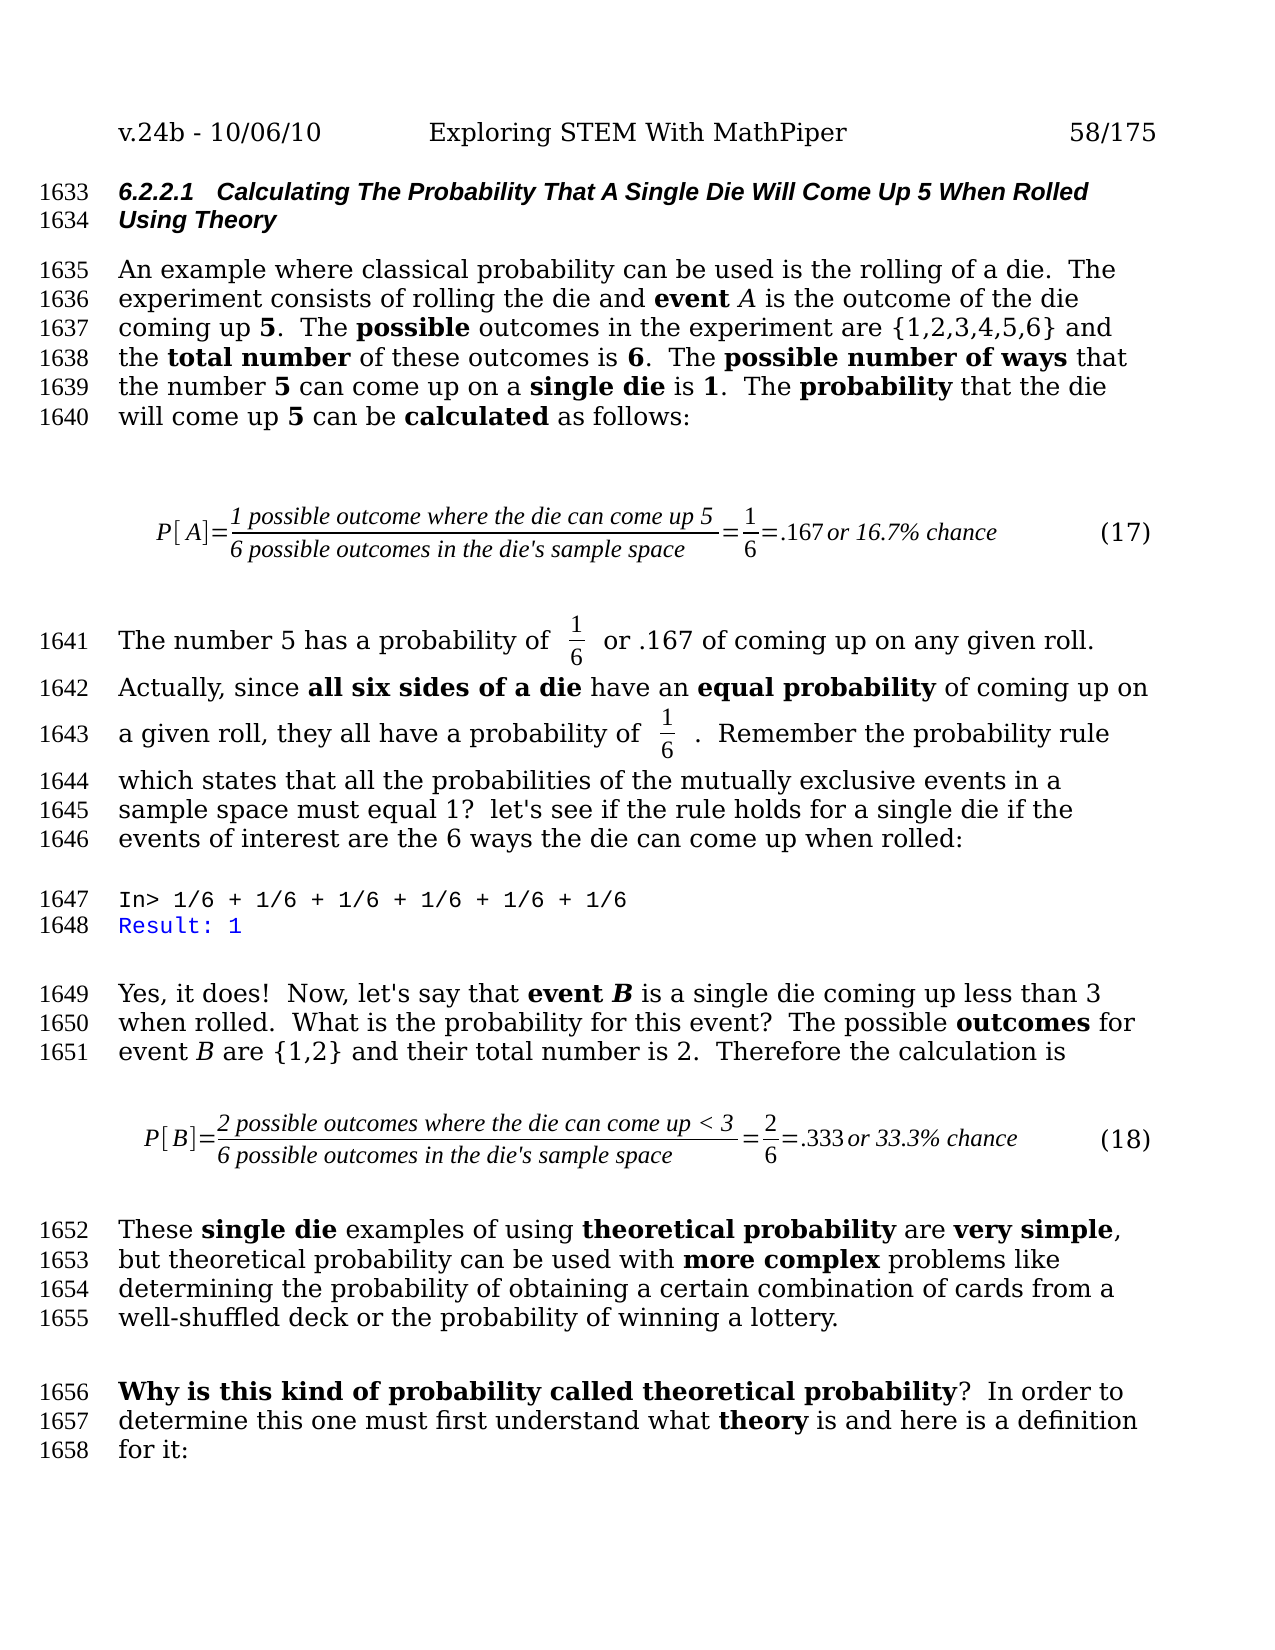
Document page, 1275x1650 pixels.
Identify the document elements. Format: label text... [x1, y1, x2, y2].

text Result: 1 [118, 914, 1157, 940]
table_header [118, 1102, 1041, 1177]
text These single die examples of using theoretical probability are very simple, but theoretical probability can be used with more complex problems like determining the probability of obtaining a certain combination of cards from a well-shuffled deck or the probability of winning a lottery. [118, 1215, 1157, 1332]
text The number 5 has a probability ofor .167 of coming up on any given roll. Actually, since all six sides of a die have an equal probability of coming up on a given roll, they all have a probability of. Remember the probability rule which states that all the probabilities of the mutually exclusive events in a sample space must equal 1? let's see if the rule holds for a single die if the events of interest are the 6 ways the die can come up when rolled: [118, 609, 1157, 853]
table_header (18) [1041, 1102, 1157, 1177]
text Yes, it does! Now, let's say that event B is a single die coming up less than 3 when rolled. What is the probability for this event? The possible outcomes for event B are {1,2} and their total number is 2. Therefore the calculation is [118, 978, 1157, 1066]
table_header [118, 495, 1041, 571]
table_header (17) [1041, 495, 1157, 571]
subtitle Calculating The Probability That A Single Die Will Come Up 5 When Rolled Using Theory [118, 177, 1157, 234]
text Why is this kind of probability called theoretical probability? In order to determine this one must first understand what theory is and here is a definition for it: [118, 1376, 1157, 1464]
text An example where classical probability can be used is the rolling of a die. The experiment consists of rolling the die and event A is the outcome of the die coming up 5. The possible outcomes in the experiment are {1,2,3,4,5,6} and the total number of these outcomes is 6. The possible number of ways that the number 5 can come up on a single die is 1. The probability that the die will come up 5 can be calculated as follows: [118, 255, 1157, 431]
text In> 1/6 + 1/6 + 1/6 + 1/6 + 1/6 + 1/6 [118, 888, 1157, 914]
